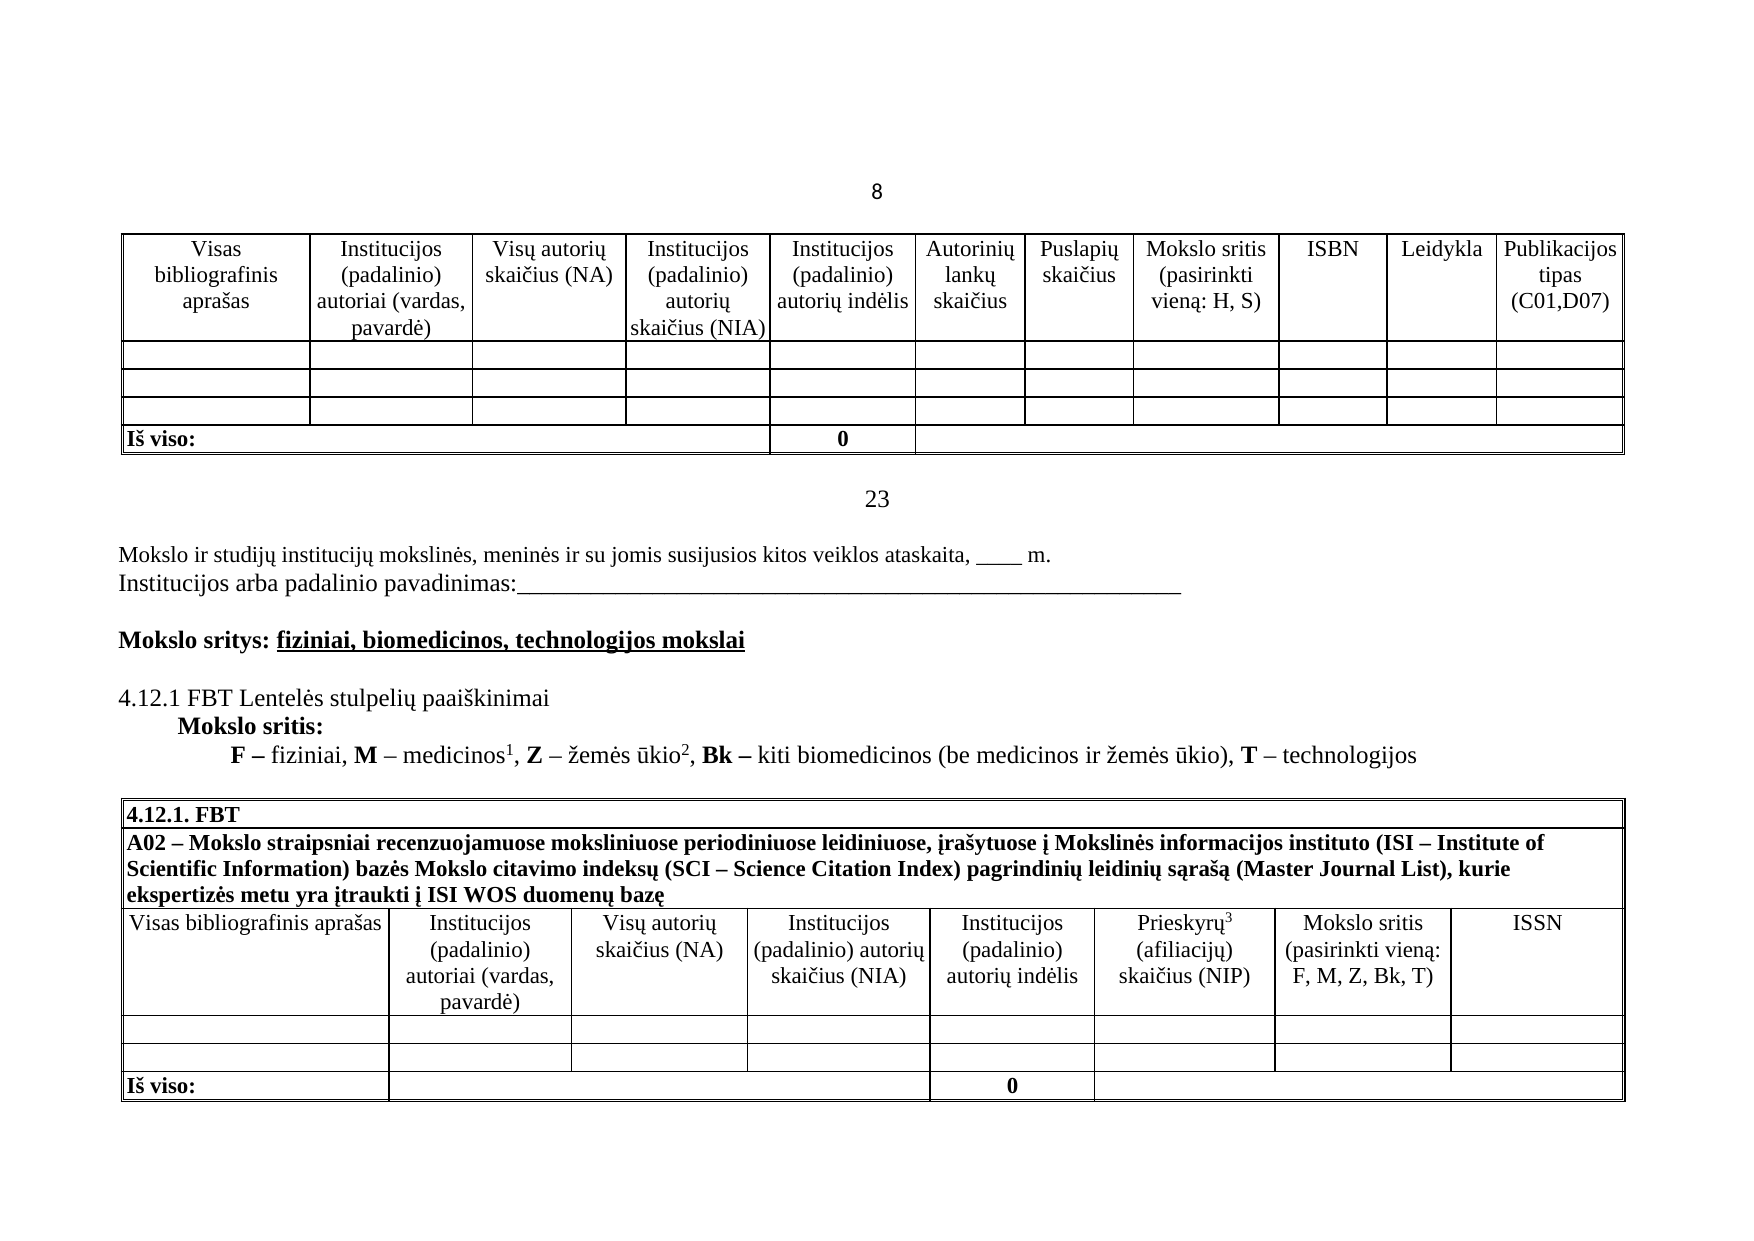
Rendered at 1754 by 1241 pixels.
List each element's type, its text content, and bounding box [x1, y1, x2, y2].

text F – fiziniai, M – medicinos1, Z – žemės ūkio2, Bk – kiti biomedicinos (be medicinos ir žemės ūkio), T – technologijos [230, 740, 1636, 769]
table_cell Puslapių skaičius [1026, 235, 1133, 340]
table_cell [748, 1016, 929, 1043]
table_cell [390, 1016, 571, 1043]
table_cell [473, 342, 625, 368]
text Institucijos arba padalinio pavadinimas: [118, 568, 1636, 596]
text 23 [118, 484, 1636, 512]
table_cell Prieskyrų3 (afiliacijų) skaičius (NIP) [1095, 909, 1274, 1015]
table_cell [1134, 398, 1278, 424]
text 4.12.1 FBT Lentelės stulpelių paaiškinimai [118, 683, 1636, 711]
table_cell ISSN [1452, 909, 1622, 1015]
table_cell Mokslo sritis (pasirinkti vieną: F, M, Z, Bk, T) [1276, 909, 1450, 1015]
table_cell [627, 370, 769, 396]
table_cell [124, 1044, 388, 1071]
text Mokslo sritis: [177, 711, 1636, 740]
table_cell [1280, 398, 1386, 424]
table_cell [473, 370, 625, 396]
table_cell Visas bibliografinis aprašas [124, 235, 309, 340]
table_cell Institucijos (padalinio) autoriai (vardas, pavardė) [390, 909, 571, 1015]
table_cell [916, 370, 1024, 396]
table_cell 0 [931, 1072, 1094, 1098]
table_cell [1134, 370, 1278, 396]
table_cell Iš viso: [124, 1072, 388, 1098]
table_cell Visų autorių skaičius (NA) [572, 909, 747, 1015]
table_cell [473, 398, 625, 424]
table_cell [1026, 398, 1133, 424]
table_cell [311, 398, 472, 424]
table_cell [390, 1044, 571, 1071]
table_cell Institucijos (padalinio) autorių skaičius (NIA) [627, 235, 769, 340]
table_cell [572, 1016, 747, 1043]
table_cell [1280, 342, 1386, 368]
table_header 4.12.1. FBT [124, 801, 1622, 827]
table_cell [1497, 398, 1622, 424]
table_cell [390, 1072, 929, 1098]
table_cell Institucijos (padalinio) autorių indėlis [771, 235, 915, 340]
table_cell [1452, 1016, 1622, 1043]
table_cell Visas bibliografinis aprašas [124, 909, 388, 1015]
table_cell [1134, 342, 1278, 368]
table_cell [572, 1044, 747, 1071]
table_cell [1388, 342, 1496, 368]
table_cell Visų autorių skaičius (NA) [473, 235, 625, 340]
table_cell [1026, 370, 1133, 396]
table_cell Institucijos (padalinio) autorių skaičius (NIA) [748, 909, 929, 1015]
table_cell [124, 398, 309, 424]
text Mokslo ir studijų institucijų mokslinės, meninės ir su jomis susijusios kitos veiklos ataskaita, ____ m. [118, 541, 1636, 568]
table_cell [1276, 1016, 1450, 1043]
table_cell Autorinių lankų skaičius [916, 235, 1024, 340]
text Mokslo sritys: fiziniai, biomedicinos, technologijos mokslai [118, 625, 1636, 654]
table_cell [1497, 342, 1622, 368]
table_cell A02 – Mokslo straipsniai recenzuojamuose moksliniuose periodiniuose leidiniuose, įrašytuose į Mokslinės informacijos instituto (ISI – Institute of Scientific Information) bazės Mokslo citavimo indeksų (SCI – Science Citation Index) pagrindinių leidinių sąrašą (Master Journal List), kurie ekspertizės metu yra įtraukti į ISI WOS duomenų bazę [124, 829, 1622, 908]
table_cell [1388, 370, 1496, 396]
table_cell [627, 398, 769, 424]
table_cell [1095, 1072, 1622, 1098]
table_cell [916, 426, 1622, 452]
table_cell [1280, 370, 1386, 396]
table_cell [748, 1044, 929, 1071]
table_cell [124, 342, 309, 368]
table_cell Publikacijos tipas (C01,D07) [1497, 235, 1622, 340]
table_cell [771, 370, 915, 396]
table_cell [916, 398, 1024, 424]
table_cell [1026, 342, 1133, 368]
table_cell [1388, 398, 1496, 424]
table_cell [124, 1016, 388, 1043]
table_cell [931, 1044, 1094, 1071]
table_cell Iš viso: [124, 426, 769, 452]
table_cell [1497, 370, 1622, 396]
table_cell [1452, 1044, 1622, 1071]
table_cell ISBN [1280, 235, 1386, 340]
table_cell [124, 370, 309, 396]
table_cell 0 [771, 426, 915, 452]
table_cell Institucijos (padalinio) autoriai (vardas, pavardė) [311, 235, 472, 340]
table_cell [771, 398, 915, 424]
table_cell Leidykla [1388, 235, 1496, 340]
table_cell [931, 1016, 1094, 1043]
table_cell [1276, 1044, 1450, 1071]
table_cell [311, 370, 472, 396]
table_cell [627, 342, 769, 368]
table_cell [771, 342, 915, 368]
table_cell [916, 342, 1024, 368]
table_cell Institucijos (padalinio) autorių indėlis [931, 909, 1094, 1015]
table_cell Mokslo sritis (pasirinkti vieną: H, S) [1134, 235, 1278, 340]
table_cell [1095, 1044, 1274, 1071]
table_cell [311, 342, 472, 368]
table_cell [1095, 1016, 1274, 1043]
